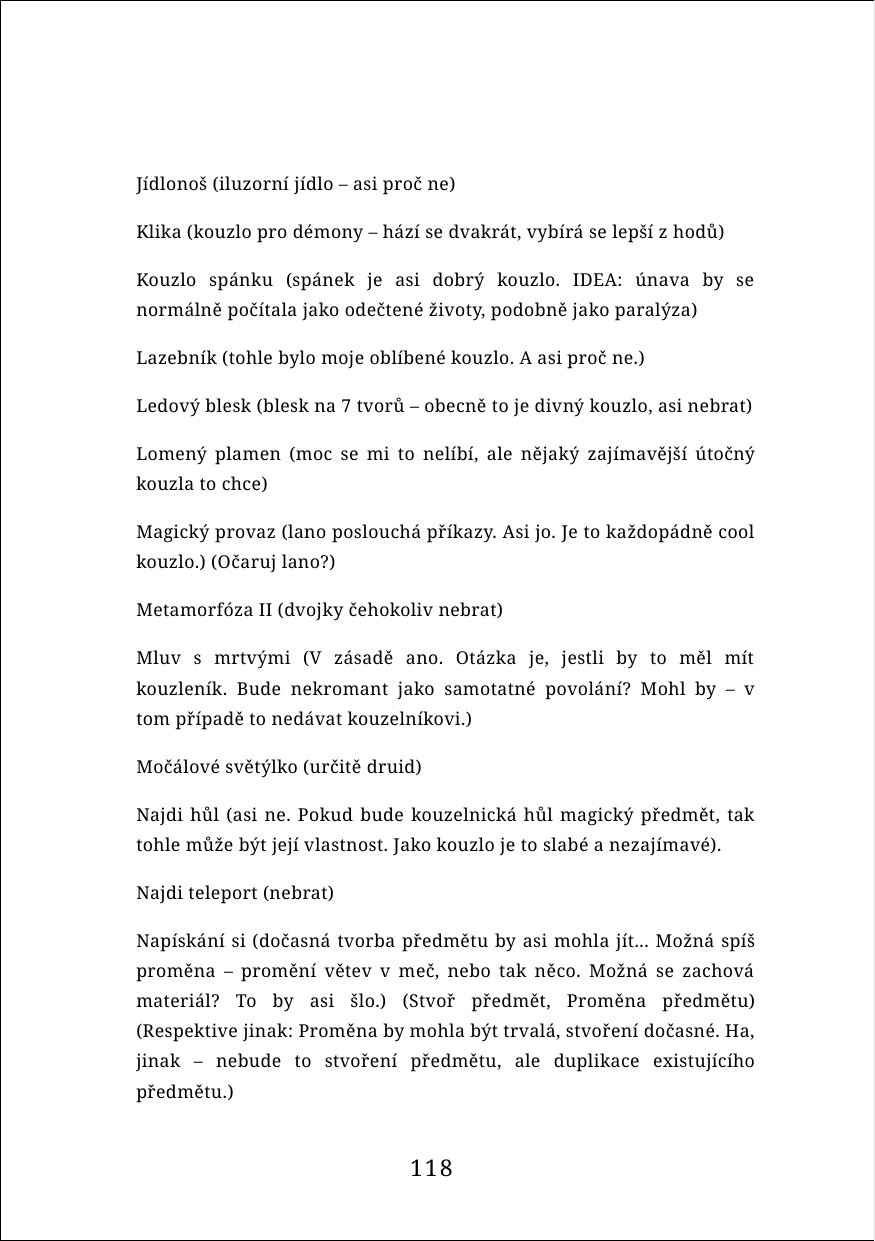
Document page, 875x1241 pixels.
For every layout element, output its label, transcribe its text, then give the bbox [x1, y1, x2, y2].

text Močálové světýlko (určitě druid) [136, 754, 756, 778]
text Najdi teleport (nebrat) [136, 880, 756, 904]
text Klika (kouzlo pro démony – hází se dvakrát, vybírá se lepší z hodů) [136, 220, 756, 244]
text Lomený plamen (moc se mi to nelíbí, ale nějaký zajímavější útočný kouzla to chce) [136, 442, 756, 496]
text Kouzlo spánku (spánek je asi dobrý kouzlo. IDEA: únava by se normálně počítala jako odečtené životy, podobně jako paralýza) [136, 268, 756, 322]
text Mluv s mrtvými (V zásadě ano. Otázka je, jestli by to měl mít kouzleník. Bude nekromant jako samotatné povolání? Mohl by – v tom případě to nedávat kouzelníkovi.) [136, 646, 756, 730]
text Metamorfóza II (dvojky čehokoliv nebrat) [136, 598, 756, 622]
text Ledový blesk (blesk na 7 tvorů – obecně to je divný kouzlo, asi nebrat) [136, 394, 756, 418]
text Magický provaz (lano poslouchá příkazy. Asi jo. Je to každopádně cool kouzlo.) (Očaruj lano?) [136, 520, 756, 574]
text Najdi hůl (asi ne. Pokud bude kouzelnická hůl magický předmět, tak tohle může být její vlastnost. Jako kouzlo je to slabé a nezajímavé). [136, 802, 756, 856]
text Jídlonoš (iluzorní jídlo – asi proč ne) [136, 172, 756, 196]
text Lazebník (tohle bylo moje oblíbené kouzlo. A asi proč ne.) [136, 346, 756, 370]
text Napískání si (dočasná tvorba předmětu by asi mohla jít... Možná spíš proměna – promění větev v meč, nebo tak něco. Možná se zachová materiál? To by asi šlo.) (Stvoř předmět, Proměna předmětu) (Respektive jinak: Proměna by mohla být trvalá, stvoření dočasné. Ha, jinak – nebude to stvoření předmětu, ale duplikace existujícího předmětu.) [136, 928, 756, 1103]
